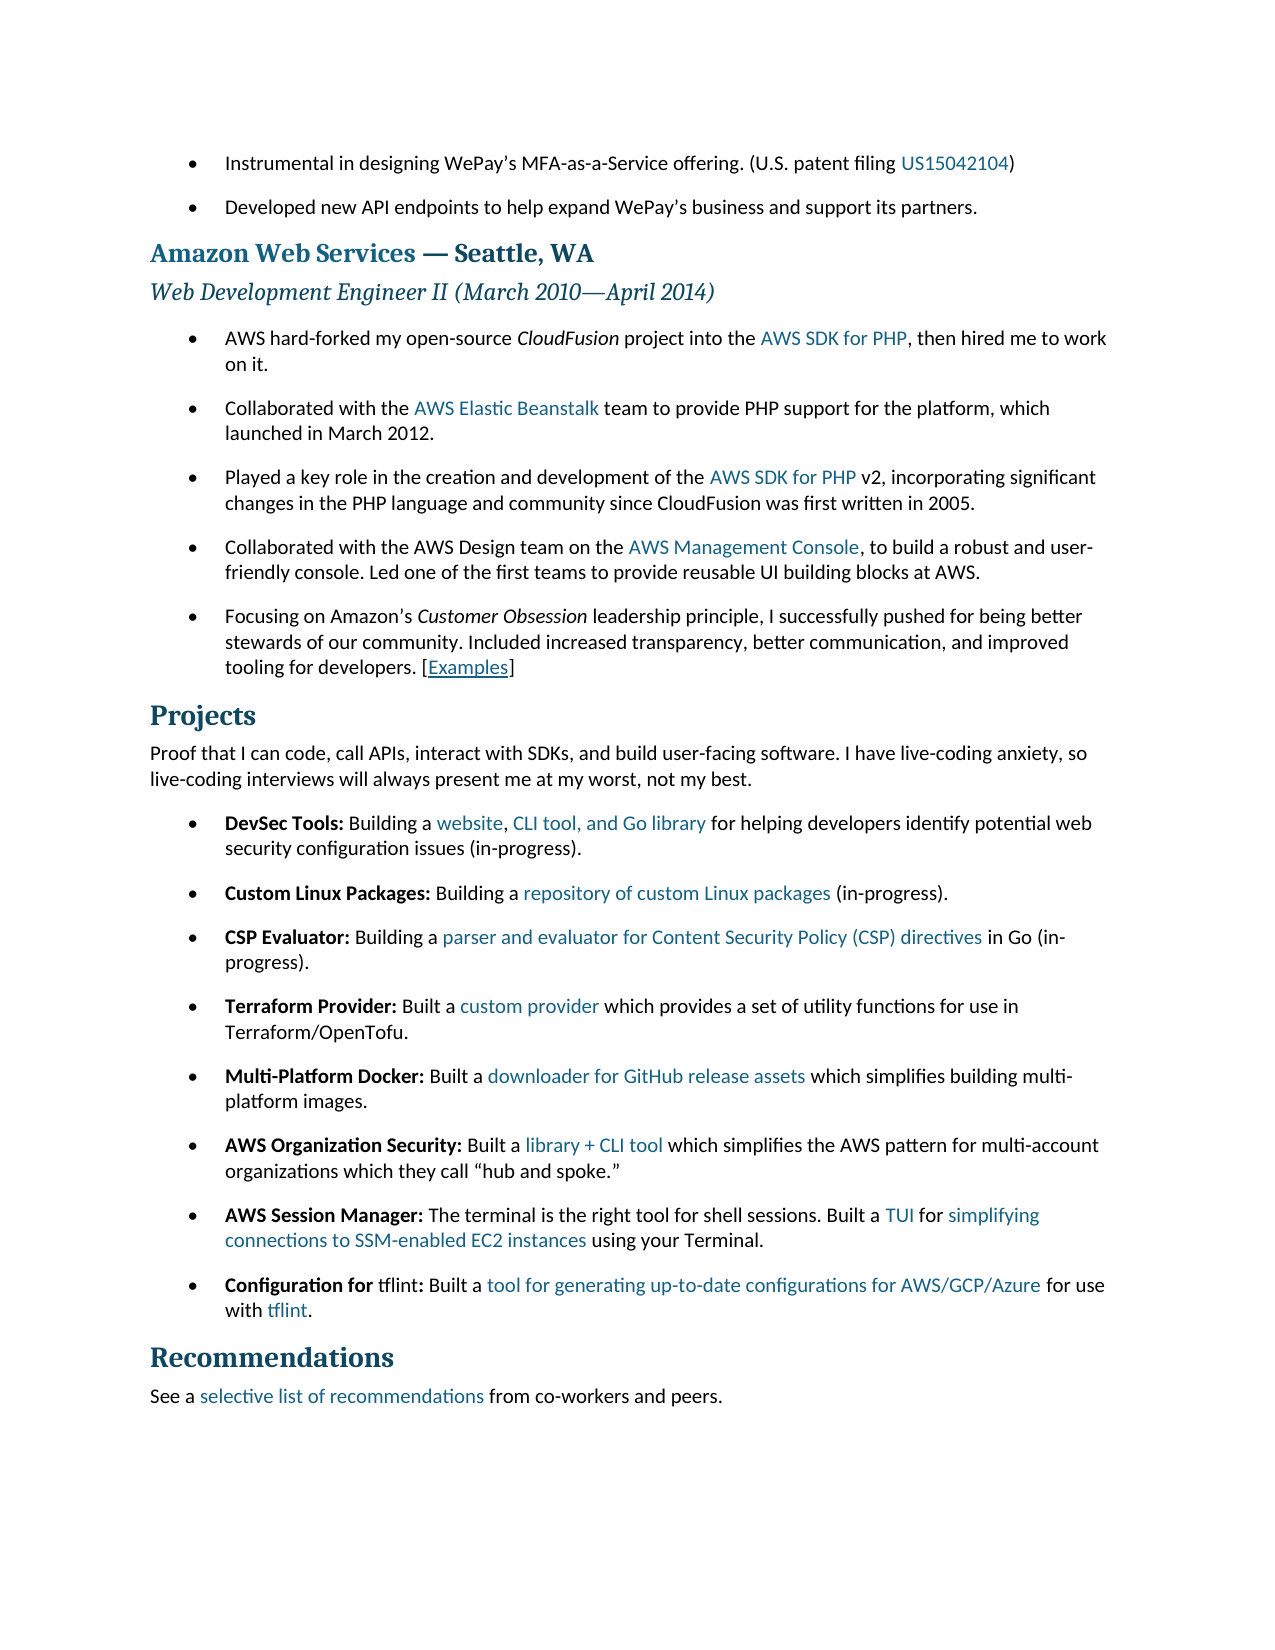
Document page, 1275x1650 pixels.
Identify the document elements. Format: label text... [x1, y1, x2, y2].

list Played a key role in the creation and development of the AWS SDK for PHP v2, incorporating significant changes in the PHP language and community since CloudFusion was first written in 2005. [187, 464, 1125, 515]
list Collaborated with the AWS Design team on the AWS Management Console, to build a robust and user-friendly console. Led one of the first teams to provide reusable UI building blocks at AWS. [187, 534, 1125, 585]
list Custom Linux Packages: Building a repository of custom Linux packages (in-progress). [187, 880, 1125, 905]
list AWS hard-forked my open-source CloudFusion project into the AWS SDK for PHP, then hired me to work on it. [187, 325, 1125, 376]
list AWS Session Manager: The terminal is the right tool for shell sessions. Built a TUI for simplifying connections to SSM-enabled EC2 instances using your Terminal. [187, 1202, 1125, 1253]
list Terraform Provider: Built a custom provider which provides a set of utility functions for use in Terraform/OpenTofu. [187, 993, 1125, 1044]
text Proof that I can code, call APIs, interact with SDKs, and build user-facing software. I have live-coding anxiety, so live-coding interviews will always present me at my worst, not my best. [150, 741, 1125, 791]
subtitle Projects [150, 699, 1125, 732]
text See a selective list of recommendations from co-workers and peers. [150, 1383, 1125, 1409]
list Instrumental in designing WePay’s MFA-as-a-Service offering. (U.S. patent filing US15042104) [187, 150, 1125, 175]
list Focusing on Amazon’s Customer Obsession leadership principle, I successfully pushed for being better stewards of our community. Included increased transparency, better communication, and improved tooling for developers. [Examples] [187, 604, 1125, 680]
list Multi-Platform Docker: Built a downloader for GitHub release assets which simplifies building multi-platform images. [187, 1063, 1125, 1114]
subtitle Recommendations [150, 1341, 1125, 1375]
list Collaborated with the AWS Elastic Beanstalk team to provide PHP support for the platform, which launched in March 2012. [187, 395, 1125, 446]
list DevSec Tools: Building a website, CLI tool, and Go library for helping developers identify potential web security configuration issues (in-progress). [187, 810, 1125, 861]
list AWS Organization Security: Built a library + CLI tool which simplifies the AWS pattern for multi-account organizations which they call “hub and spoke.” [187, 1133, 1125, 1183]
list Configuration for tflint: Built a tool for generating up-to-date configurations for AWS/GCP/Azure for use with tflint. [187, 1272, 1125, 1323]
subtitle Web Development Engineer II (March 2010—April 2014) [150, 278, 1125, 307]
subtitle Amazon Web Services — Seattle, WA [150, 238, 1125, 269]
list Developed new API endpoints to help expand WePay’s business and support its partners. [187, 194, 1125, 219]
list CSP Evaluator: Building a parser and evaluator for Content Security Policy (CSP) directives in Go (in-progress). [187, 924, 1125, 975]
